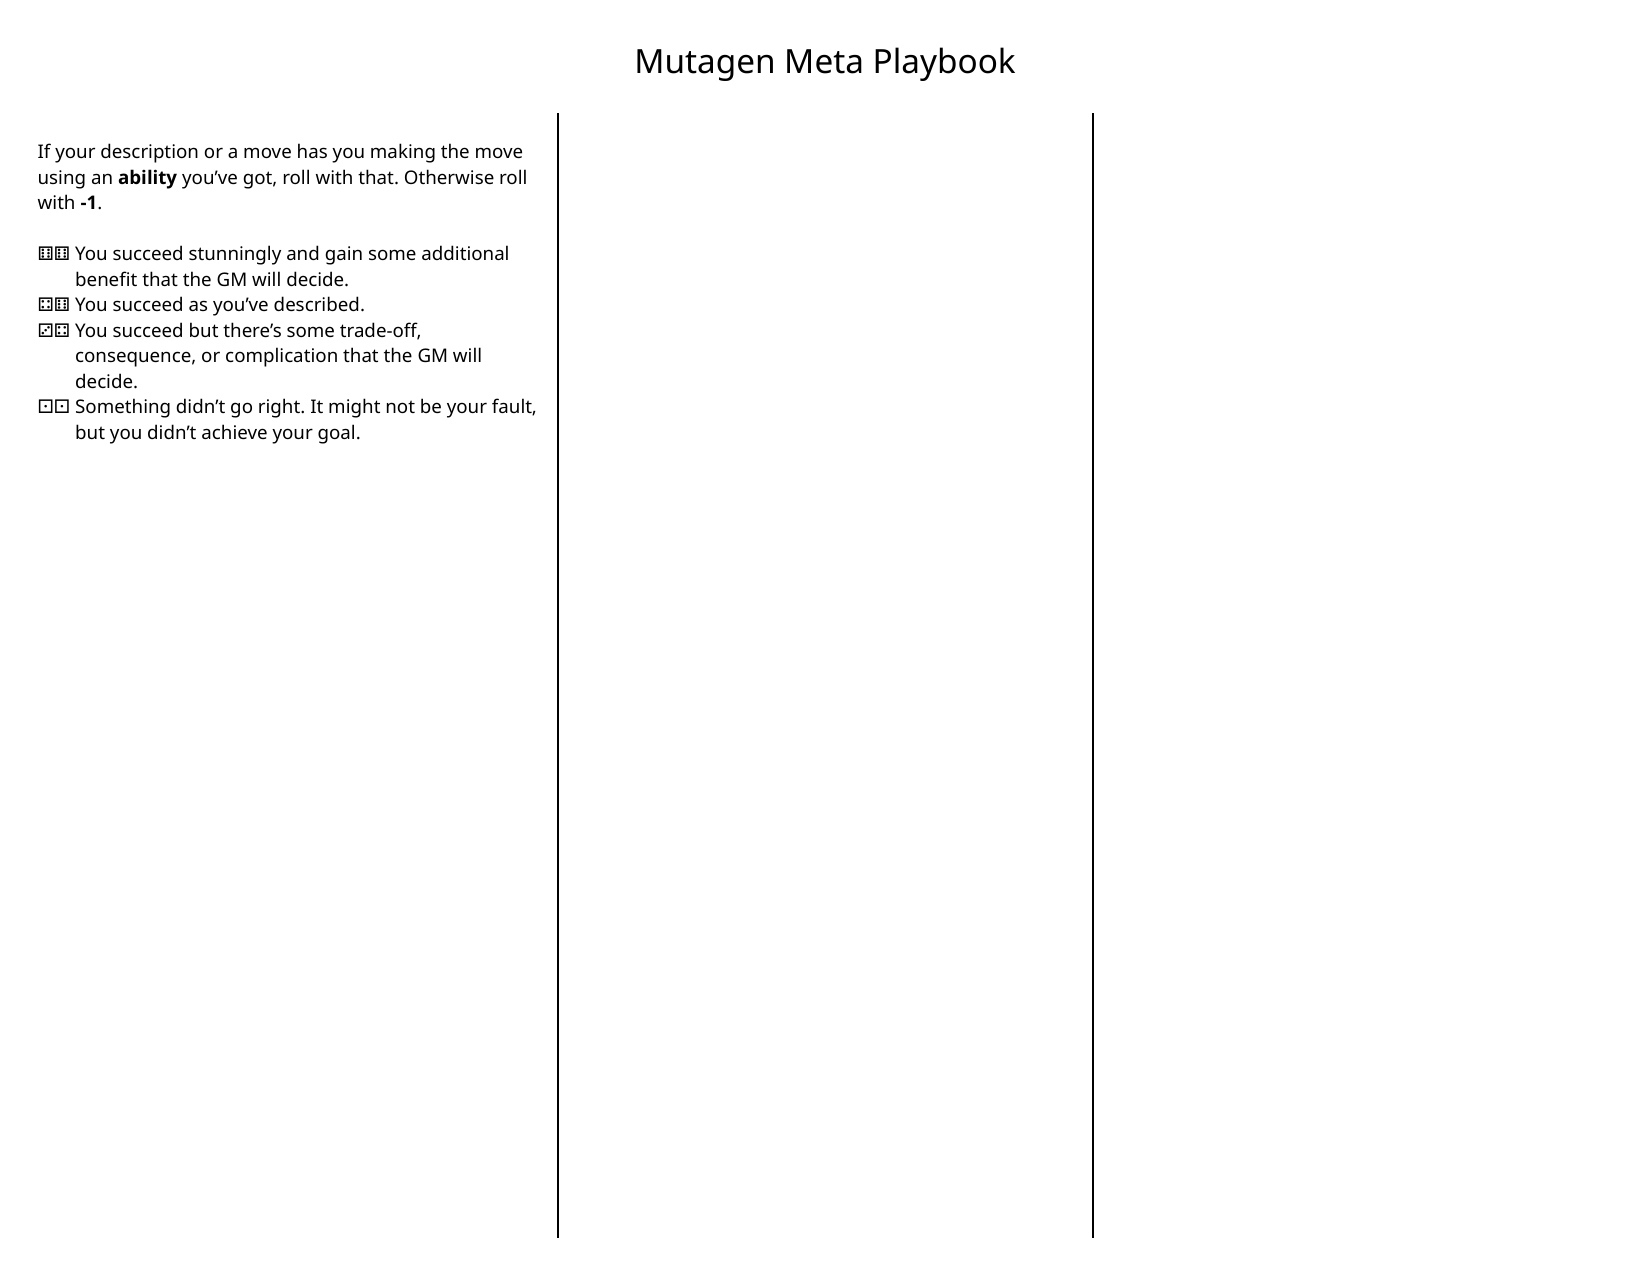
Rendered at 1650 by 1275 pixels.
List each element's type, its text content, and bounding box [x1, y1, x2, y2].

text ⚅⚅ You succeed stunningly and gain some additional benefit that the GM will decide. [37, 241, 542, 292]
text ⚀⚀ Something didn’t go right. It might not be your fault, but you didn’t achieve your goal. [37, 394, 542, 445]
text ⚃⚅ You succeed as you’ve described. [37, 292, 542, 317]
text If your description or a move has you making the move using an ability you’ve got, roll with that. Otherwise roll with -1. [37, 138, 542, 215]
text ⚂⚃ You succeed but there’s some trade-off, consequence, or complication that the GM will decide. [37, 317, 542, 394]
